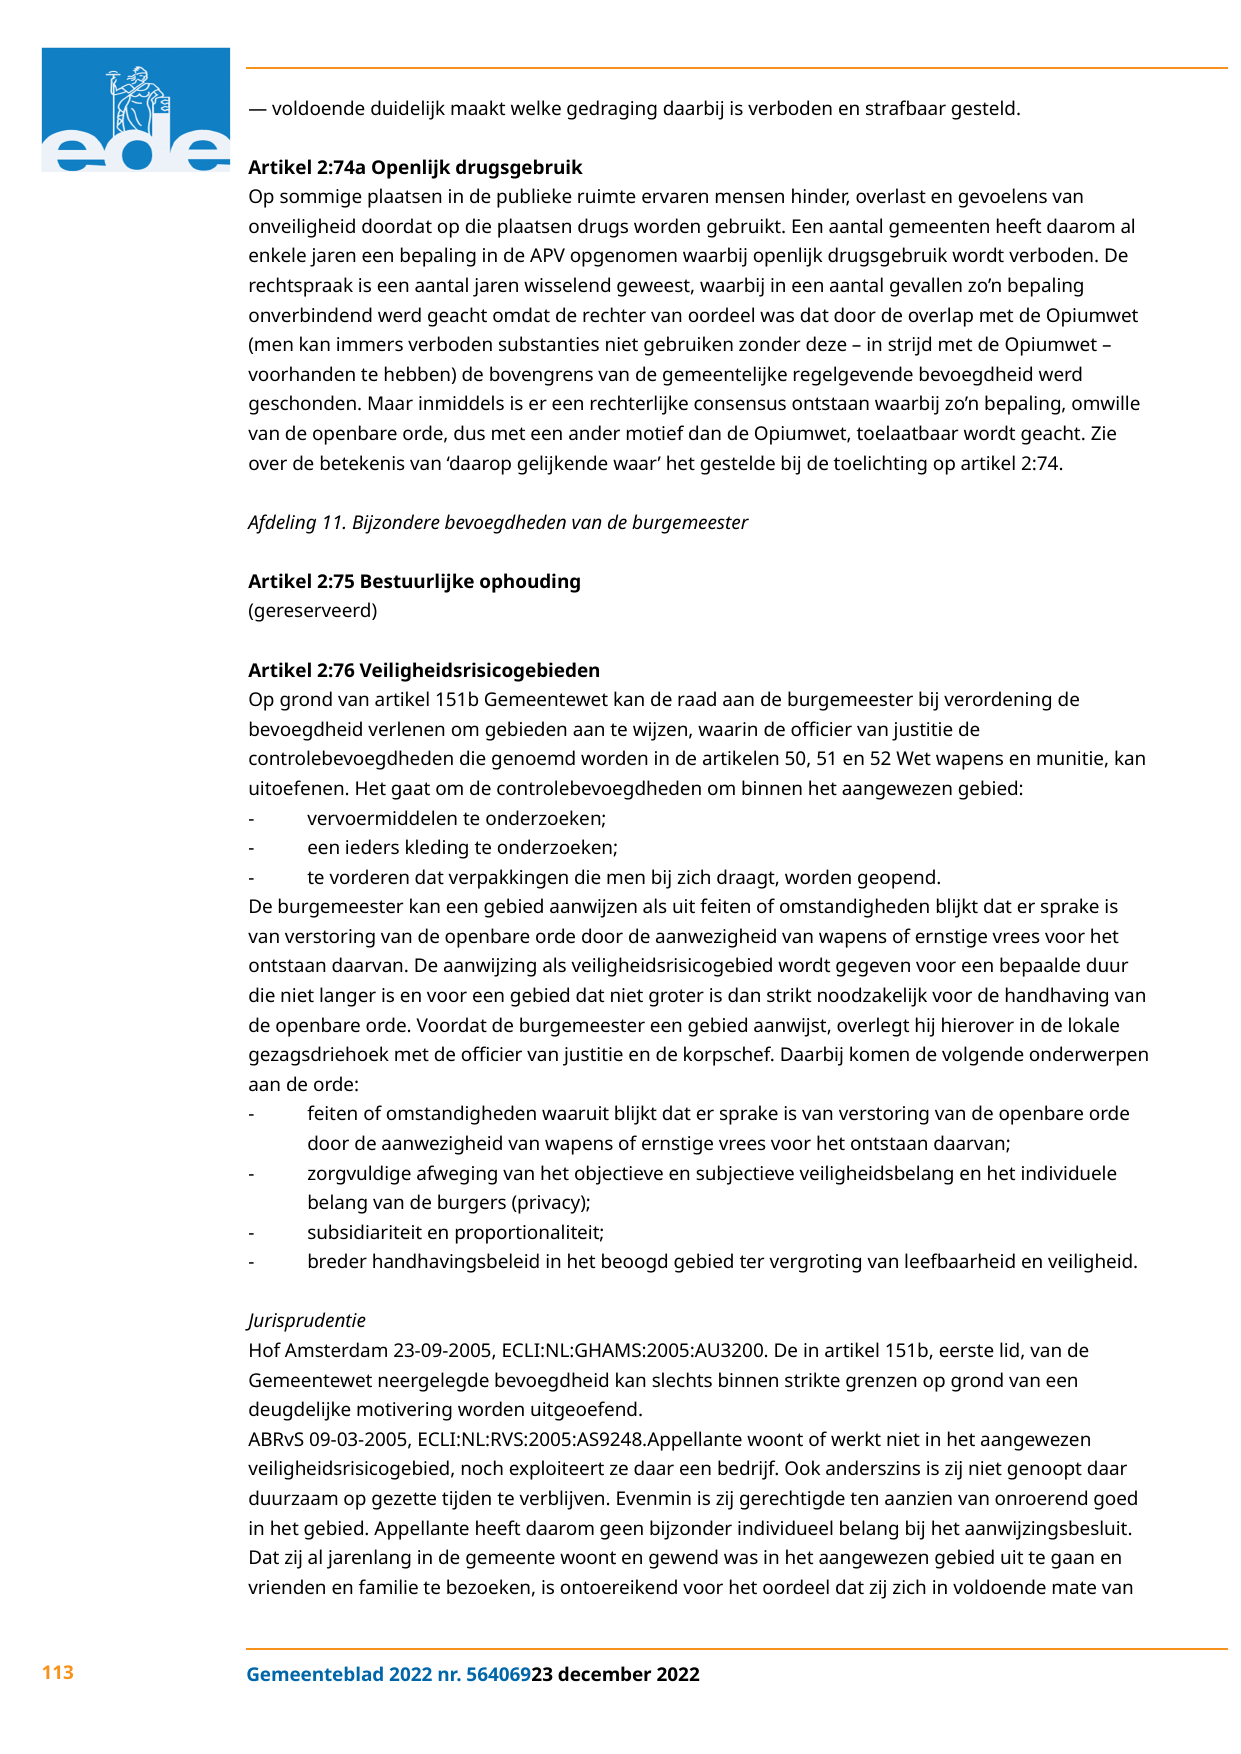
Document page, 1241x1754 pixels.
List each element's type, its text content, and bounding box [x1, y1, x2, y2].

text Afdeling 11. Bijzondere bevoegdheden van de burgemeester [248, 509, 1152, 535]
picture [41, 47, 231, 172]
list breder handhavingsbeleid in het beoogd gebied ter vergroting van leefbaarheid en veiligheid. [248, 1248, 1152, 1274]
list zorgvuldige afweging van het objectieve en subjectieve veiligheidsbelang en het individuele belang van de burgers (privacy); [248, 1160, 1152, 1215]
list een ieders kleding te onderzoeken; [248, 834, 1152, 860]
text Artikel 2:75 Bestuurlijke ophouding [248, 568, 1152, 594]
text Artikel 2:76 Veiligheidsrisicogebieden [248, 657, 1152, 683]
text Op grond van artikel 151b Gemeentewet kan de raad aan de burgemeester bij verordening de bevoegdheid verlenen om gebieden aan te wijzen, waarin de officier van justitie de controlebevoegdheden die genoemd worden in de artikelen 50, 51 en 52 Wet wapens en munitie, kan uitoefenen. Het gaat om de controlebevoegdheden om binnen het aangewezen gebied: [248, 686, 1152, 801]
text Op sommige plaatsen in de publieke ruimte ervaren mensen hinder, overlast en gevoelens van onveiligheid doordat op die plaatsen drugs worden gebruikt. Een aantal gemeenten heeft daarom al enkele jaren een bepaling in de APV opgenomen waarbij openlijk drugsgebruik wordt verboden. De rechtspraak is een aantal jaren wisselend geweest, waarbij in een aantal gevallen zo’n bepaling onverbindend werd geacht omdat de rechter van oordeel was dat door de overlap met de Opiumwet (men kan immers verboden substanties niet gebruiken zonder deze – in strijd met de Opiumwet – voorhanden te hebben) de bovengrens van de gemeentelijke regelgevende bevoegdheid werd geschonden. Maar inmiddels is er een rechterlijke consensus ontstaan waarbij zo’n bepaling, omwille van de openbare orde, dus met een ander motief dan de Opiumwet, toelaatbaar wordt geacht. Zie over de betekenis van ‘daarop gelijkende waar’ het gestelde bij de toelichting op artikel 2:74. [248, 183, 1152, 476]
text Artikel 2:74a Openlijk drugsgebruik [248, 154, 1152, 180]
text (gereserveerd) [248, 598, 1152, 623]
text Hof Amsterdam 23-09-2005, ECLI:NL:GHAMS:2005:AU3200. De in artikel 151b, eerste lid, van de Gemeentewet neergelegde bevoegdheid kan slechts binnen strikte grenzen op grond van een deugdelijke motivering worden uitgeoefend. [248, 1337, 1152, 1422]
text — voldoende duidelijk maakt welke gedraging daarbij is verboden en strafbaar gesteld. [248, 95, 1152, 121]
text ABRvS 09-03-2005, ECLI:NL:RVS:2005:AS9248.Appellante woont of werkt niet in het aangewezen veiligheidsrisicogebied, noch exploiteert ze daar een bedrijf. Ook anderszins is zij niet genoopt daar duurzaam op gezette tijden te verblijven. Evenmin is zij gerechtigde ten aanzien van onroerend goed in het gebied. Appellante heeft daarom geen bijzonder individueel belang bij het aanwijzingsbesluit. Dat zij al jarenlang in de gemeente woont en gewend was in het aangewezen gebied uit te gaan en vrienden en familie te bezoeken, is ontoereikend voor het oordeel dat zij zich in voldoende mate van [248, 1426, 1152, 1600]
text Jurisprudentie [248, 1308, 1152, 1333]
list subsidiariteit en proportionaliteit; [248, 1219, 1152, 1245]
text De burgemeester kan een gebied aanwijzen als uit feiten of omstandigheden blijkt dat er sprake is van verstoring van de openbare orde door de aanwezigheid van wapens of ernstige vrees voor het ontstaan daarvan. De aanwijzing als veiligheidsrisicogebied wordt gegeven voor een bepaalde duur die niet langer is en voor een gebied dat niet groter is dan strikt noodzakelijk voor de handhaving van de openbare orde. Voordat de burgemeester een gebied aanwijst, overlegt hij hierover in de lokale gezagsdriehoek met de officier van justitie en de korpschef. Daarbij komen de volgende onderwerpen aan de orde: [248, 893, 1152, 1097]
list vervoermiddelen te onderzoeken; [248, 805, 1152, 831]
list feiten of omstandigheden waaruit blijkt dat er sprake is van verstoring van de openbare orde door de aanwezigheid van wapens of ernstige vrees voor het ontstaan daarvan; [248, 1101, 1152, 1156]
list te vorderen dat verpakkingen die men bij zich draagt, worden geopend. [248, 864, 1152, 890]
